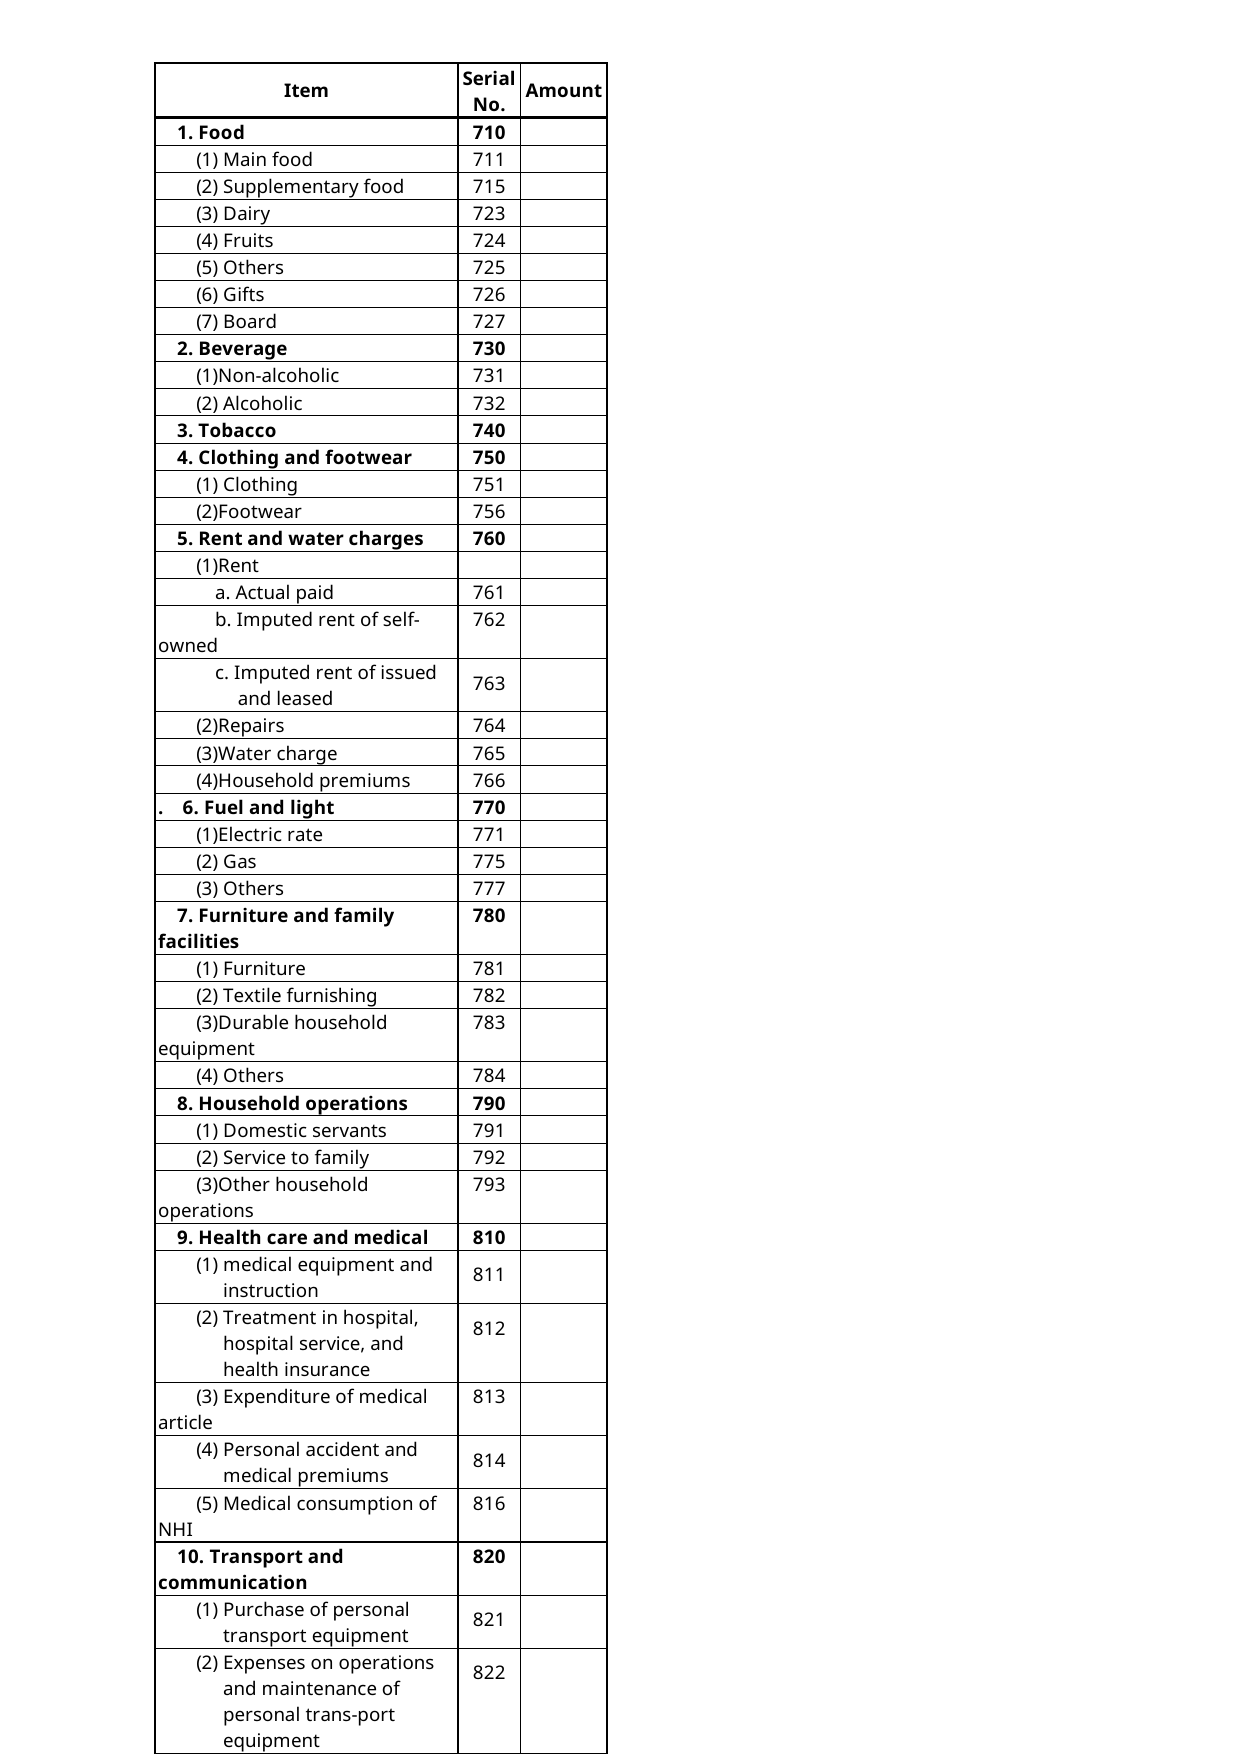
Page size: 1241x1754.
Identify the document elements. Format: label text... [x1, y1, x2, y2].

table_cell [521, 444, 606, 469]
table_cell 710 [459, 119, 520, 144]
table_cell 814 [459, 1436, 520, 1488]
table_cell [521, 254, 606, 280]
table_cell [521, 712, 606, 738]
table_cell c. Imputed rent of issued and leased [156, 659, 457, 711]
table_cell 822 [459, 1649, 520, 1753]
table_cell (3) Others [156, 875, 457, 901]
table_cell [521, 606, 606, 658]
table_cell 792 [459, 1144, 520, 1169]
table_cell (1) medical equipment and instruction [156, 1251, 457, 1303]
table_cell (2) Gas [156, 848, 457, 874]
table_cell (1)Non-alcoholic [156, 362, 457, 388]
table_header Serial No. [459, 64, 520, 116]
table_cell 790 [459, 1089, 520, 1115]
table_cell 9. Health care and medical [156, 1224, 457, 1250]
table_cell (3) Dairy [156, 200, 457, 226]
table_cell 731 [459, 362, 520, 388]
table_cell [521, 552, 606, 578]
table_cell (1) Clothing [156, 471, 457, 497]
table_cell 725 [459, 254, 520, 280]
table_cell 770 [459, 794, 520, 819]
table_cell (3)Durable household equipment [156, 1009, 457, 1061]
table_cell (3)Other household operations [156, 1171, 457, 1223]
table_cell (2) Textile furnishing [156, 982, 457, 1008]
table_cell 761 [459, 579, 520, 605]
table_cell (2) Supplementary food [156, 173, 457, 199]
table_cell [521, 902, 606, 954]
table_cell [459, 552, 520, 578]
table_cell (1) Furniture [156, 955, 457, 981]
table_cell [521, 281, 606, 307]
table_cell 4. Clothing and footwear [156, 444, 457, 469]
table_cell 724 [459, 227, 520, 253]
table_cell (4) Personal accident and medical premiums [156, 1436, 457, 1488]
table_cell 726 [459, 281, 520, 307]
table_cell (6) Gifts [156, 281, 457, 307]
table_cell [521, 1251, 606, 1303]
table_cell (2) Service to family [156, 1144, 457, 1169]
table_cell [521, 1436, 606, 1488]
table_cell (4) Others [156, 1062, 457, 1088]
table_cell 793 [459, 1171, 520, 1223]
table_cell [521, 1649, 606, 1753]
table_cell [521, 119, 606, 144]
table_cell (5) Medical consumption of NHI [156, 1489, 457, 1541]
table_cell (3)Water charge [156, 739, 457, 765]
table_cell (7) Board [156, 308, 457, 334]
table_cell 762 [459, 606, 520, 658]
table_cell 732 [459, 389, 520, 415]
table_cell [521, 146, 606, 172]
table_cell 812 [459, 1304, 520, 1382]
table_cell [521, 982, 606, 1008]
table_cell [521, 173, 606, 199]
table_cell 771 [459, 821, 520, 847]
table_cell [521, 739, 606, 765]
table_cell 5. Rent and water charges [156, 525, 457, 551]
table_cell [521, 794, 606, 819]
table_cell 715 [459, 173, 520, 199]
table_cell (1)Rent [156, 552, 457, 578]
table_cell [521, 389, 606, 415]
table_cell 7. Furniture and family facilities [156, 902, 457, 954]
table_cell 750 [459, 444, 520, 469]
table_cell 781 [459, 955, 520, 981]
table_cell [521, 335, 606, 361]
table_cell 810 [459, 1224, 520, 1250]
table_cell 10. Transport and communication [156, 1543, 457, 1594]
table_cell 751 [459, 471, 520, 497]
table_cell 791 [459, 1116, 520, 1142]
table_cell 777 [459, 875, 520, 901]
table_cell 784 [459, 1062, 520, 1088]
table_cell [521, 1009, 606, 1061]
table_cell 820 [459, 1543, 520, 1594]
table_cell [521, 1543, 606, 1594]
table_cell 766 [459, 766, 520, 792]
table_cell 8. Household operations [156, 1089, 457, 1115]
table_cell 760 [459, 525, 520, 551]
table_cell [521, 416, 606, 442]
table_cell [521, 362, 606, 388]
table_cell 764 [459, 712, 520, 738]
table_cell [521, 1383, 606, 1435]
table_cell 813 [459, 1383, 520, 1435]
table_cell [521, 659, 606, 711]
table_cell [521, 1116, 606, 1142]
table_cell 765 [459, 739, 520, 765]
table_cell [521, 1224, 606, 1250]
table_cell 763 [459, 659, 520, 711]
table_cell (1)Electric rate [156, 821, 457, 847]
table_cell (4)Household premiums [156, 766, 457, 792]
table_cell (1) Domestic servants [156, 1116, 457, 1142]
table_cell [521, 1062, 606, 1088]
table_header Item [156, 64, 457, 116]
table_cell (3) Expenditure of medical article [156, 1383, 457, 1435]
table_cell [521, 1089, 606, 1115]
table_cell (5) Others [156, 254, 457, 280]
table_cell 811 [459, 1251, 520, 1303]
table_cell 727 [459, 308, 520, 334]
table_cell a. Actual paid [156, 579, 457, 605]
table_cell [521, 227, 606, 253]
table_cell [521, 471, 606, 497]
table_cell [521, 1489, 606, 1541]
table_cell (2) Alcoholic [156, 389, 457, 415]
table_cell 780 [459, 902, 520, 954]
table_cell (1) Purchase of personal transport equipment [156, 1596, 457, 1648]
table_cell 821 [459, 1596, 520, 1648]
table_cell (4) Fruits [156, 227, 457, 253]
table_cell (2)Footwear [156, 498, 457, 524]
table_cell [521, 821, 606, 847]
table_header Amount [521, 64, 606, 116]
table_cell 730 [459, 335, 520, 361]
table_cell [521, 1144, 606, 1169]
table_cell 723 [459, 200, 520, 226]
table_cell [521, 308, 606, 334]
table_cell 816 [459, 1489, 520, 1541]
table_cell 783 [459, 1009, 520, 1061]
table_cell 1. Food [156, 119, 457, 144]
table_cell 775 [459, 848, 520, 874]
table_cell [521, 848, 606, 874]
table_cell 756 [459, 498, 520, 524]
table_cell 711 [459, 146, 520, 172]
table_cell 782 [459, 982, 520, 1008]
table_cell [521, 766, 606, 792]
table_cell (2) Expenses on operations and maintenance of personal trans-port equipment [156, 1649, 457, 1753]
table_cell [521, 955, 606, 981]
table_cell [521, 1596, 606, 1648]
table_cell [521, 1304, 606, 1382]
table_cell [521, 498, 606, 524]
table_cell [521, 1171, 606, 1223]
table_cell (2)Repairs [156, 712, 457, 738]
table_cell . 6. Fuel and light [156, 794, 457, 819]
table_cell 740 [459, 416, 520, 442]
table_cell (1) Main food [156, 146, 457, 172]
table_cell (2) Treatment in hospital, hospital service, and health insurance [156, 1304, 457, 1382]
table_cell [521, 579, 606, 605]
table_cell 3. Tobacco [156, 416, 457, 442]
table_cell [521, 525, 606, 551]
table_cell b. Imputed rent of self-owned [156, 606, 457, 658]
table_cell [521, 200, 606, 226]
table_cell [521, 875, 606, 901]
table_cell 2. Beverage [156, 335, 457, 361]
